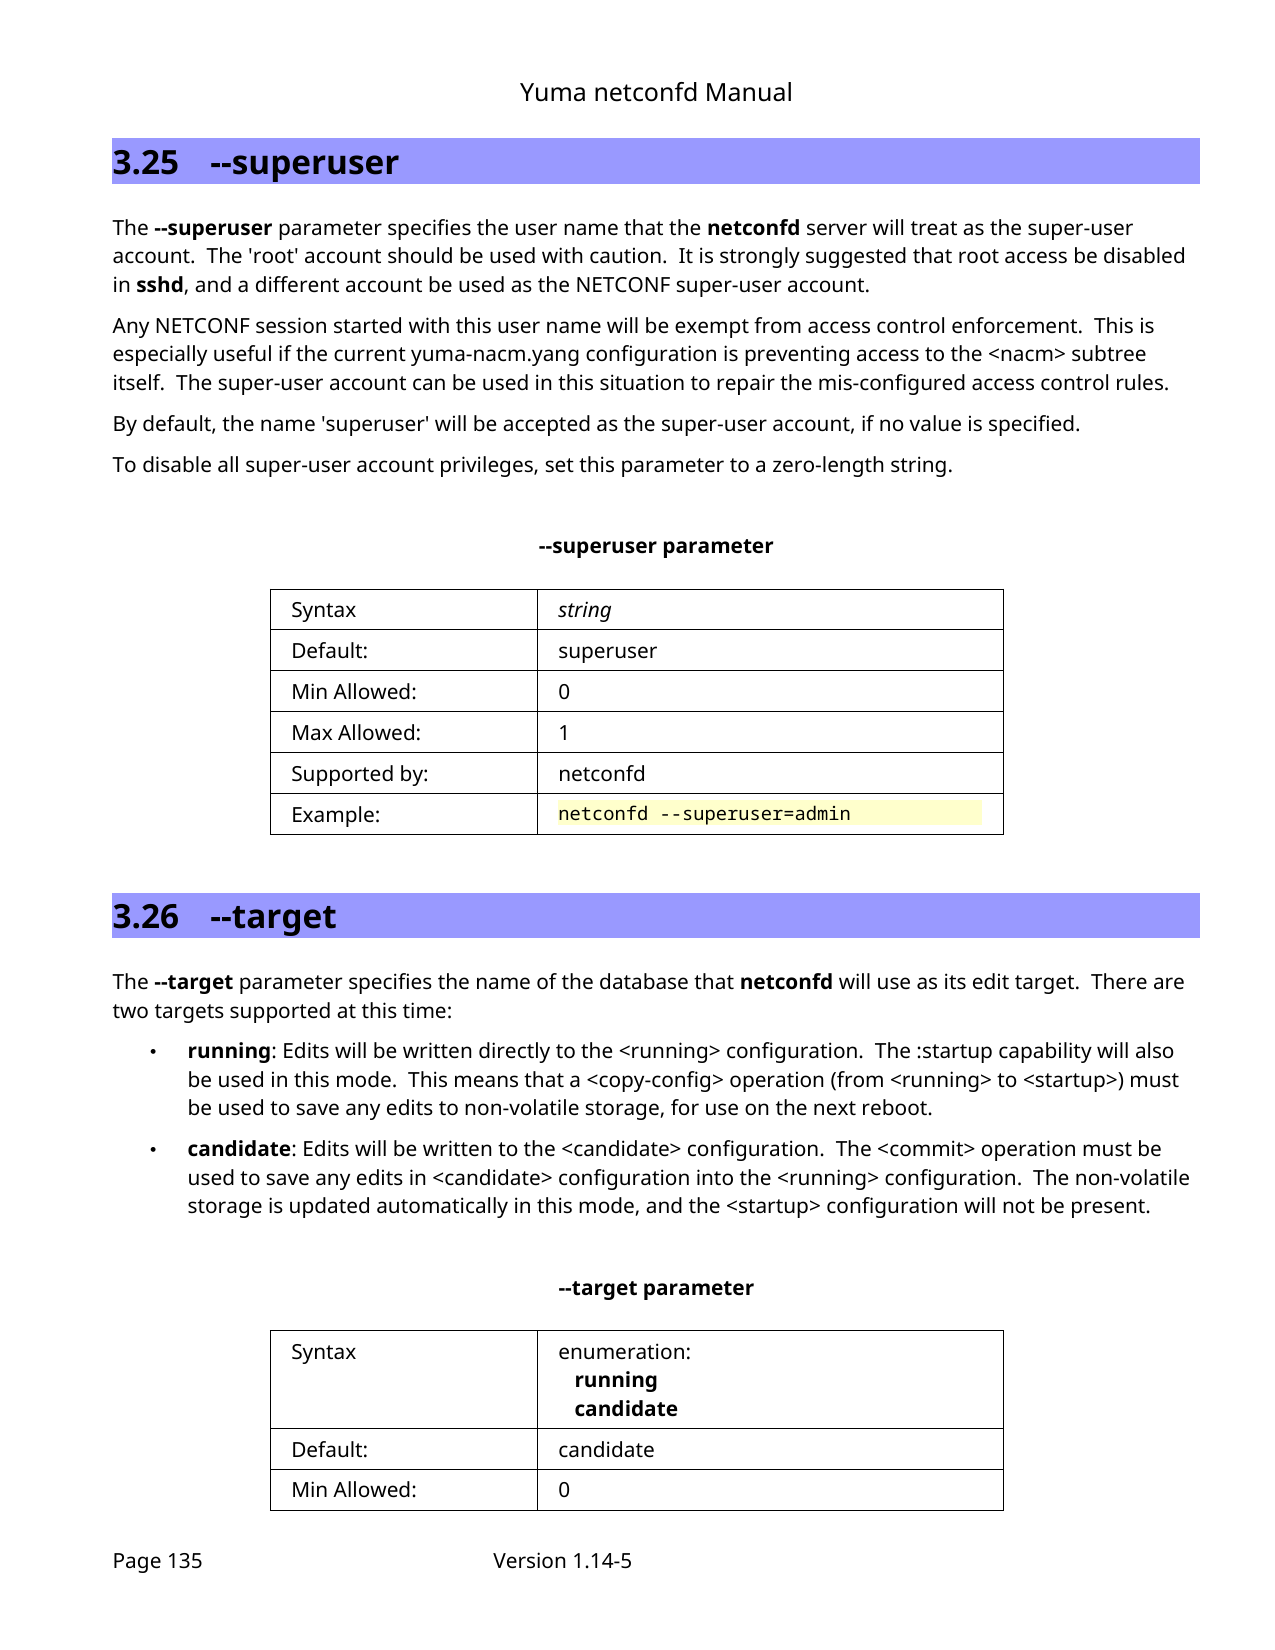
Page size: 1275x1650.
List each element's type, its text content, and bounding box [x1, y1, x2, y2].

table_cell Default: [271, 630, 537, 670]
table_cell Supported by: [271, 753, 537, 793]
table_cell 0 [538, 671, 1003, 711]
table_cell Min Allowed: [271, 671, 537, 711]
subtitle --target [112, 893, 1200, 938]
subtitle --target parameter [127, 1273, 1185, 1302]
table_cell Max Allowed: [271, 712, 537, 752]
text The --target parameter specifies the name of the database that netconfd will use as its edit target. There are two targets supported at this time: [112, 967, 1200, 1024]
list running: Edits will be written directly to the <running> configuration. The :startup capability will also be used in this mode. This means that a <copy-config> operation (from <running> to <startup>) must be used to save any edits to non-volatile storage, for use on the next reboot. [150, 1037, 1200, 1122]
table_header string [538, 590, 1003, 629]
table_cell netconfd --superuser=admin [538, 794, 1003, 834]
text By default, the name 'superuser' will be accepted as the super-user account, if no value is specified. [112, 409, 1200, 437]
table_cell 0 [538, 1470, 1003, 1510]
list candidate: Edits will be written to the <candidate> configuration. The <commit> operation must be used to save any edits in <candidate> configuration into the <running> configuration. The non-volatile storage is updated automatically in this mode, and the <startup> configuration will not be present. [150, 1134, 1200, 1220]
subtitle --superuser [112, 138, 1200, 184]
text The --superuser parameter specifies the user name that the netconfd server will treat as the super-user account. The 'root' account should be used with caution. It is strongly suggested that root access be disabled in sshd, and a different account be used as the NETCONF super-user account. [112, 213, 1200, 298]
table_header Syntax [271, 1331, 537, 1428]
table_cell Min Allowed: [271, 1470, 537, 1510]
table_header Syntax [271, 590, 537, 629]
table_cell 1 [538, 712, 1003, 752]
table_cell netconfd [538, 753, 1003, 793]
text Any NETCONF session started with this user name will be exempt from access control enforcement. This is especially useful if the current yuma-nacm.yang configuration is preventing access to the <nacm> subtree itself. The super-user account can be used in this situation to repair the mis-configured access control rules. [112, 311, 1200, 396]
table_cell candidate [538, 1429, 1003, 1469]
table_cell Default: [271, 1429, 537, 1469]
table_cell superuser [538, 630, 1003, 670]
table_header enumeration: running candidate [538, 1331, 1003, 1428]
table_cell Example: [271, 794, 537, 834]
text To disable all super-user account privileges, set this parameter to a zero-length string. [112, 450, 1200, 478]
subtitle --superuser parameter [127, 532, 1185, 560]
